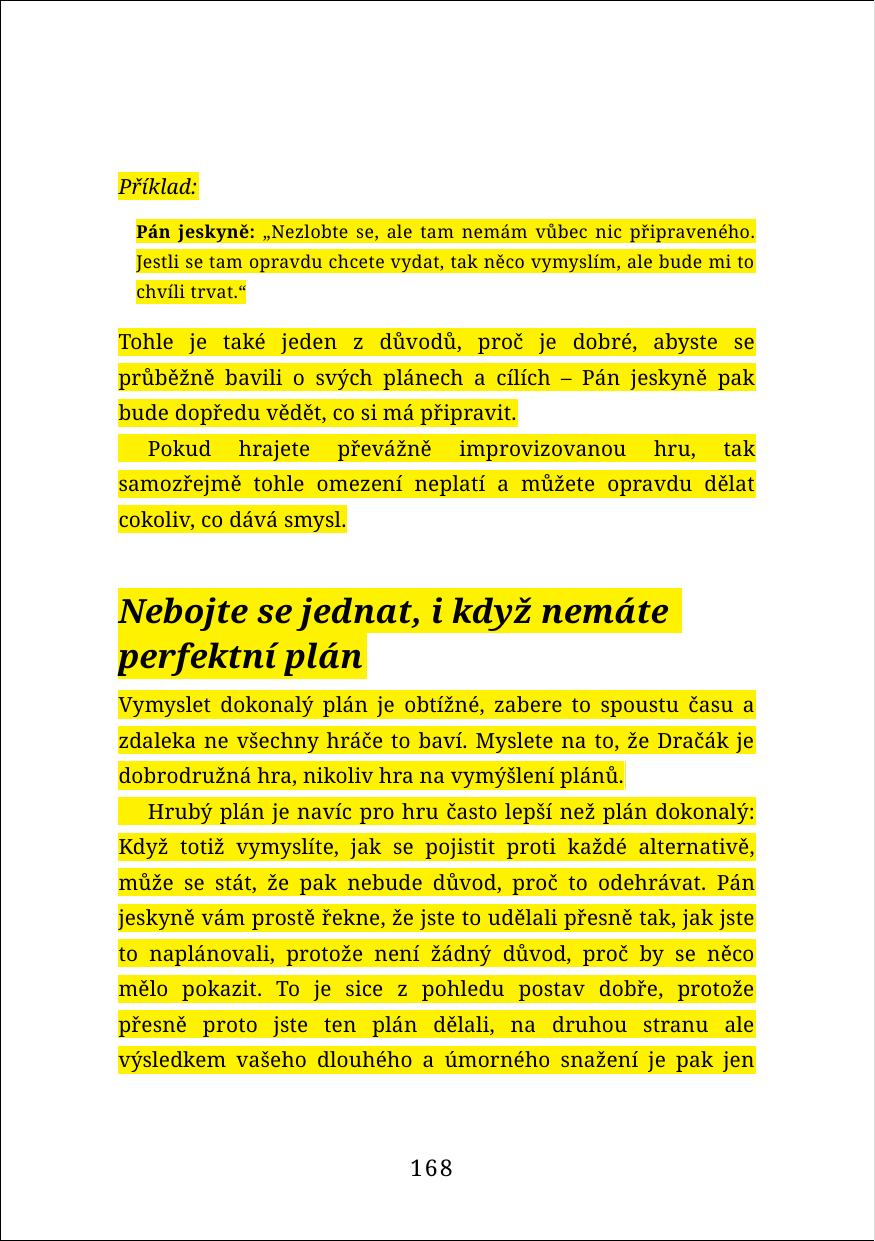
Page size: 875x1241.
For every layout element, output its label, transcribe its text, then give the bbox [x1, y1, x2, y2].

text Tohle je také jeden z důvodů, proč je dobré, abyste se průběžně bavili o svých plánech a cílích – Pán jeskyně pak bude dopředu vědět, co si má připravit. Pokud hrajete převážně improvizovanou hru, tak samozřejmě tohle omezení neplatí a můžete opravdu dělat cokoliv, co dává smysl. [118, 327, 756, 533]
subtitle Nebojte se jednat, i když nemáte perfektní plán [118, 588, 756, 679]
text Příklad: [118, 172, 756, 200]
text Pán jeskyně: „Nezlobte se, ale tam nemám vůbec nic připraveného. Jestli se tam opravdu chcete vydat, tak něco vymyslím, ale bude mi to chvíli trvat.“ [136, 219, 756, 304]
text Vymyslet dokonalý plán je obtížné, zabere to spoustu času a zdaleka ne všechny hráče to baví. Myslete na to, že Dračák je dobrodružná hra, nikoliv hra na vymýšlení plánů. Hrubý plán je navíc pro hru často lepší než plán dokonalý: Když totiž vymyslíte, jak se pojistit proti každé alternativě, může se stát, že pak nebude důvod, proč to odehrávat. Pán jeskyně vám prostě řekne, že jste to udělali přesně tak, jak jste to naplánovali, protože není žádný důvod, proč by se něco mělo pokazit. To je sice z pohledu postav dobře, protože přesně proto jste ten plán dělali, na druhou stranu ale výsledkem vašeho dlouhého a úmorného snažení je pak jen [118, 690, 756, 1074]
